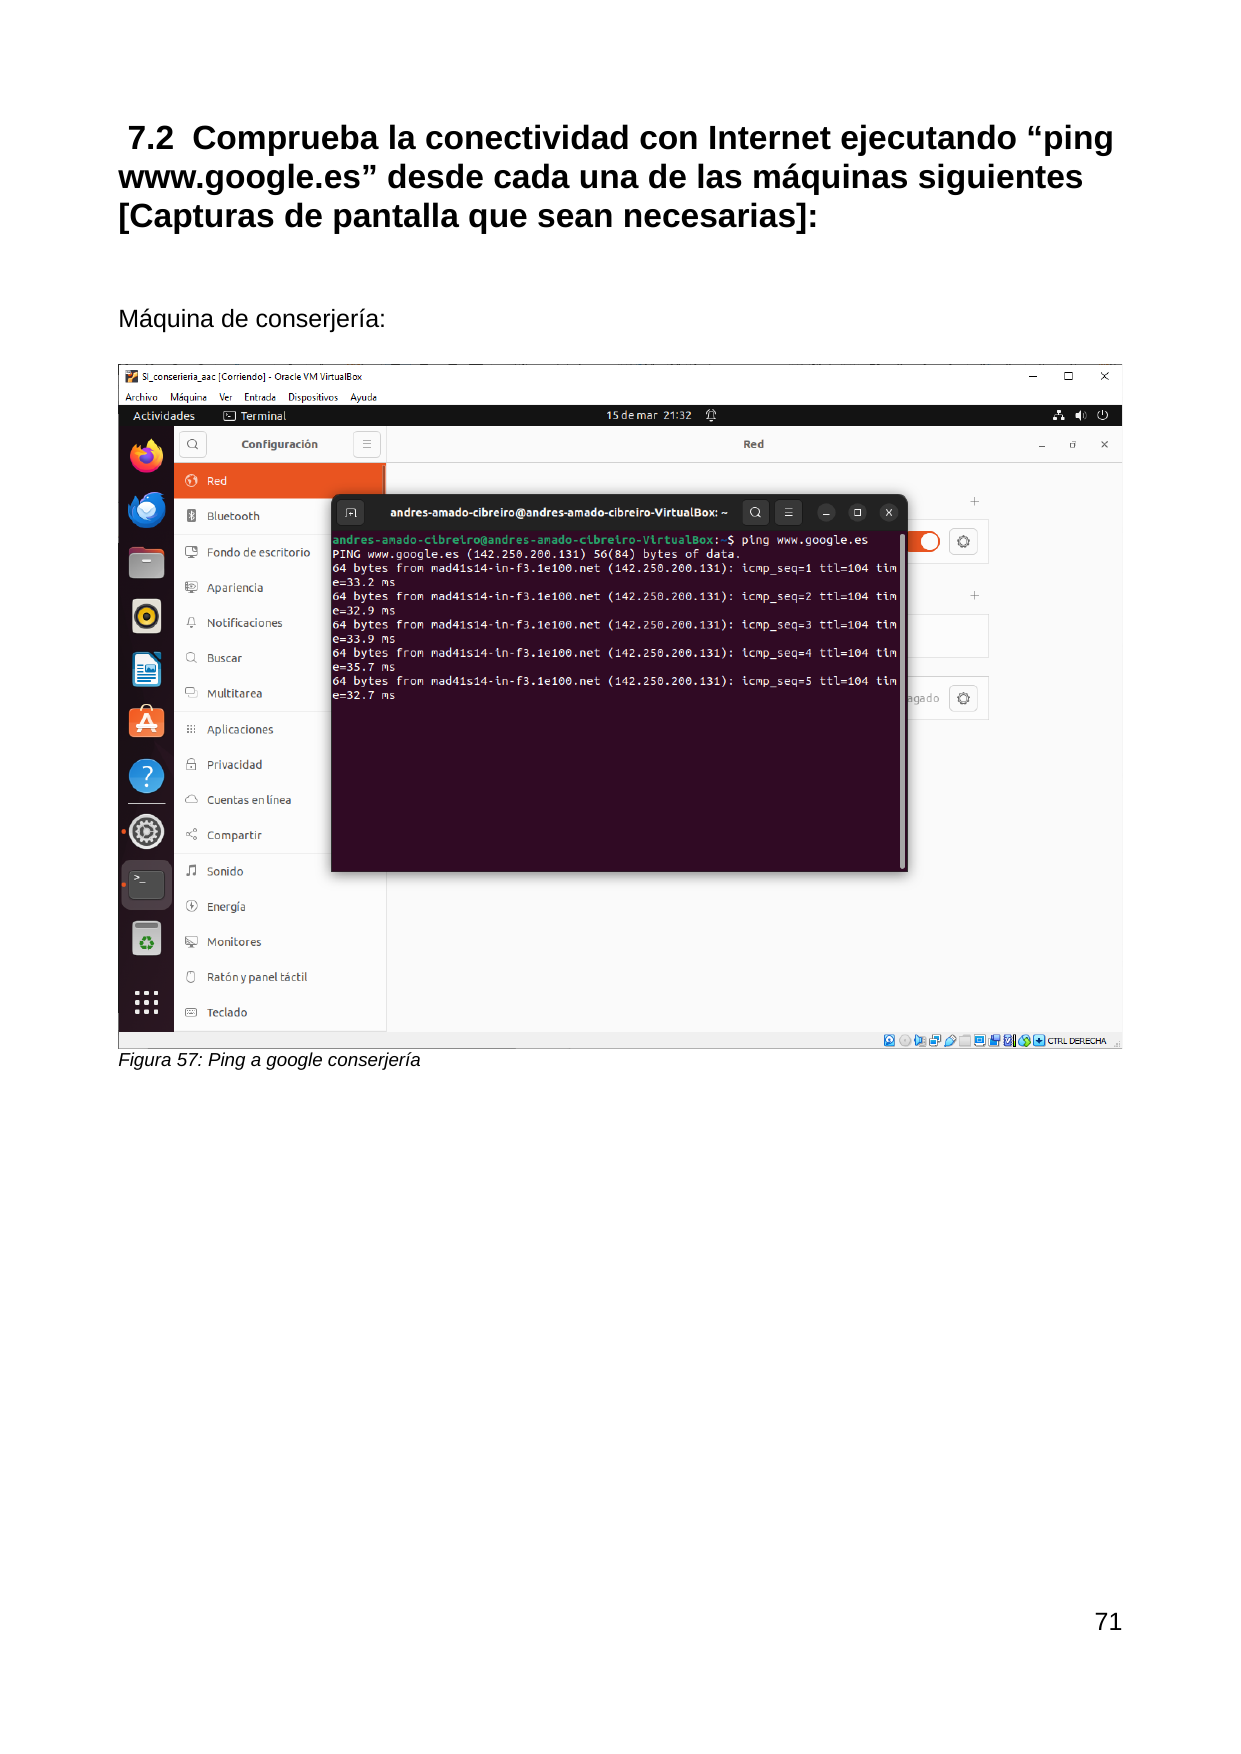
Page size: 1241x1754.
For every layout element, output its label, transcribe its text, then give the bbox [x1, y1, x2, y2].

picture [118, 364, 1123, 1049]
subtitle Comprueba la conectividad con Internet ejecutando “ping www.google.es” desde cada una de las máquinas siguientes [Capturas de pantalla que sean necesarias]: [118, 118, 1122, 234]
text Máquina de conserjería: [118, 304, 1122, 333]
text Figura 57: Ping a google conserjería [118, 1049, 1122, 1070]
